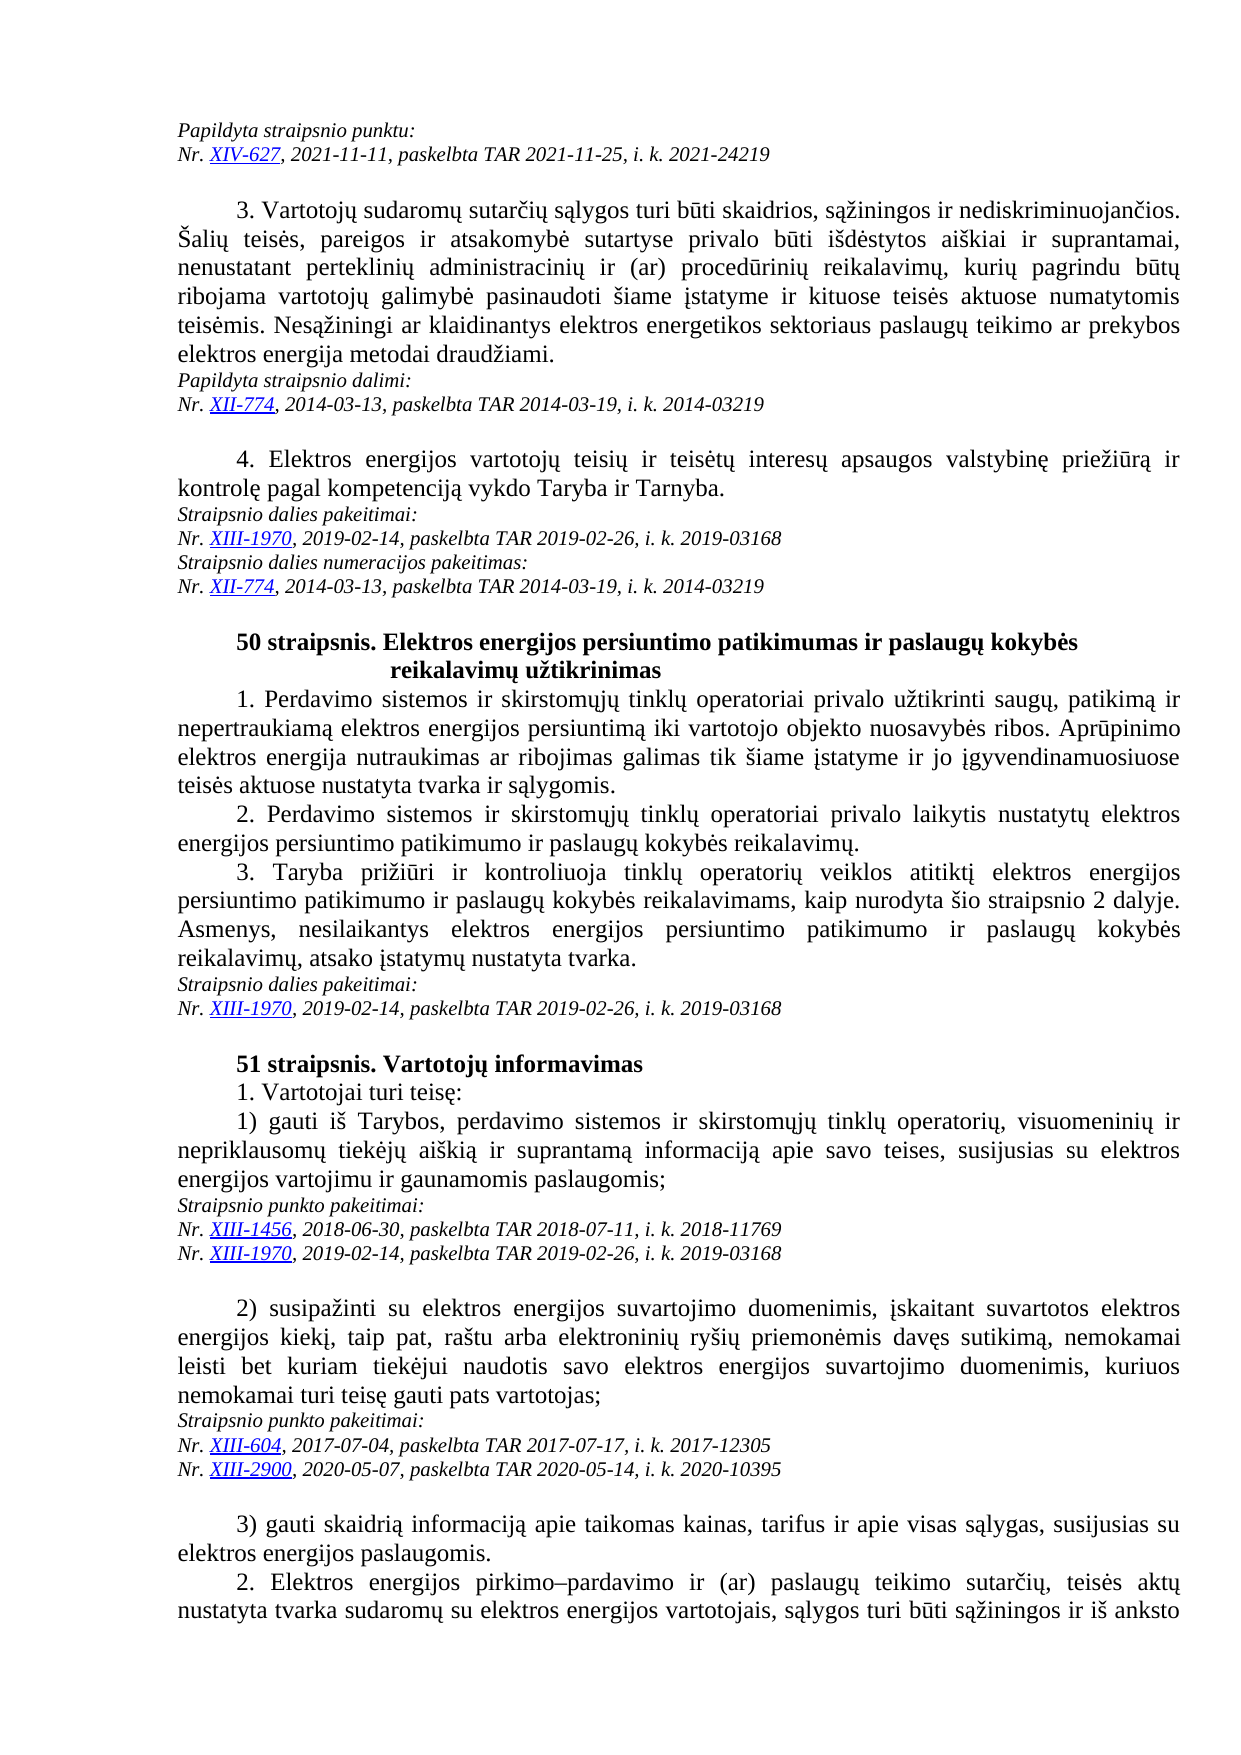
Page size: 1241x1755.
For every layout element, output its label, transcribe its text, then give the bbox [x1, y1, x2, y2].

text Straipsnio dalies pakeitimai: [177, 502, 1181, 526]
text Straipsnio punkto pakeitimai: [177, 1408, 1181, 1432]
text Straipsnio dalies pakeitimai: [177, 972, 1181, 996]
text 4. Elektros energijos vartotojų teisių ir teisėtų interesų apsaugos valstybinę priežiūrą ir kontrolę pagal kompetenciją vykdo Taryba ir Tarnyba. [177, 444, 1181, 502]
text Papildyta straipsnio dalimi: [177, 367, 1181, 392]
text 3. Vartotojų sudaromų sutarčių sąlygos turi būti skaidrios, sąžiningos ir nediskriminuojančios. Šalių teisės, pareigos ir atsakomybė sutartyse privalo būti išdėstytos aiškiai ir suprantamai, nenustatant perteklinių administracinių ir (ar) procedūrinių reikalavimų, kurių pagrindu būtų ribojama vartotojų galimybė pasinaudoti šiame įstatyme ir kituose teisės aktuose numatytomis teisėmis. Nesąžiningi ar klaidinantys elektros energetikos sektoriaus paslaugų teikimo ar prekybos elektros energija metodai draudžiami. [177, 195, 1181, 367]
text 51 straipsnis. Vartotojų informavimas [177, 1049, 1181, 1077]
text 1. Perdavimo sistemos ir skirstomųjų tinklų operatoriai privalo užtikrinti saugų, patikimą ir nepertraukiamą elektros energijos persiuntimą iki vartotojo objekto nuosavybės ribos. Aprūpinimo elektros energija nutraukimas ar ribojimas galimas tik šiame įstatyme ir jo įgyvendinamuosiuose teisės aktuose nustatyta tvarka ir sąlygomis. [177, 684, 1181, 799]
text 2. Elektros energijos pirkimo–pardavimo ir (ar) paslaugų teikimo sutarčių, teisės aktų nustatyta tvarka sudaromų su elektros energijos vartotojais, sąlygos turi būti sąžiningos ir iš anksto [177, 1567, 1181, 1624]
text Nr. XIII-1970, 2019-02-14, paskelbta TAR 2019-02-26, i. k. 2019-03168 [177, 996, 1181, 1020]
text 3. Taryba prižiūri ir kontroliuoja tinklų operatorių veiklos atitiktį elektros energijos persiuntimo patikimumo ir paslaugų kokybės reikalavimams, kaip nurodyta šio straipsnio 2 dalyje. Asmenys, nesilaikantys elektros energijos persiuntimo patikimumo ir paslaugų kokybės reikalavimų, atsako įstatymų nustatyta tvarka. [177, 857, 1181, 972]
text 3) gauti skaidrią informaciją apie taikomas kainas, tarifus ir apie visas sąlygas, susijusias su elektros energijos paslaugomis. [177, 1509, 1181, 1567]
text 2) susipažinti su elektros energijos suvartojimo duomenimis, įskaitant suvartotos elektros energijos kiekį, taip pat, raštu arba elektroninių ryšių priemonėmis davęs sutikimą, nemokamai leisti bet kuriam tiekėjui naudotis savo elektros energijos suvartojimo duomenimis, kuriuos nemokamai turi teisę gauti pats vartotojas; [177, 1293, 1181, 1408]
text Nr. XII-774, 2014-03-13, paskelbta TAR 2014-03-19, i. k. 2014-03219 [177, 392, 1181, 416]
text 1. Vartotojai turi teisę: [177, 1077, 1181, 1106]
text Straipsnio punkto pakeitimai: [177, 1192, 1181, 1217]
text 1) gauti iš Tarybos, perdavimo sistemos ir skirstomųjų tinklų operatorių, visuomeninių ir nepriklausomų tiekėjų aiškią ir suprantamą informaciją apie savo teises, susijusias su elektros energijos vartojimu ir gaunamomis paslaugomis; [177, 1106, 1181, 1192]
text Nr. XIII-604, 2017-07-04, paskelbta TAR 2017-07-17, i. k. 2017-12305 [177, 1432, 1181, 1457]
text 50 straipsnis. Elektros energijos persiuntimo patikimumas ir paslaugų kokybės reikalavimų užtikrinimas [236, 627, 1181, 684]
text Nr. XIV-627, 2021-11-11, paskelbta TAR 2021-11-25, i. k. 2021-24219 [177, 142, 1181, 166]
text Nr. XIII-1456, 2018-06-30, paskelbta TAR 2018-07-11, i. k. 2018-11769 [177, 1217, 1181, 1241]
text Nr. XII-774, 2014-03-13, paskelbta TAR 2014-03-19, i. k. 2014-03219 [177, 574, 1181, 598]
text Nr. XIII-1970, 2019-02-14, paskelbta TAR 2019-02-26, i. k. 2019-03168 [177, 526, 1181, 550]
text Nr. XIII-1970, 2019-02-14, paskelbta TAR 2019-02-26, i. k. 2019-03168 [177, 1241, 1181, 1265]
text Papildyta straipsnio punktu: [177, 118, 1181, 142]
text 2. Perdavimo sistemos ir skirstomųjų tinklų operatoriai privalo laikytis nustatytų elektros energijos persiuntimo patikimumo ir paslaugų kokybės reikalavimų. [177, 799, 1181, 857]
text Nr. XIII-2900, 2020-05-07, paskelbta TAR 2020-05-14, i. k. 2020-10395 [177, 1457, 1181, 1481]
text Straipsnio dalies numeracijos pakeitimas: [177, 550, 1181, 574]
